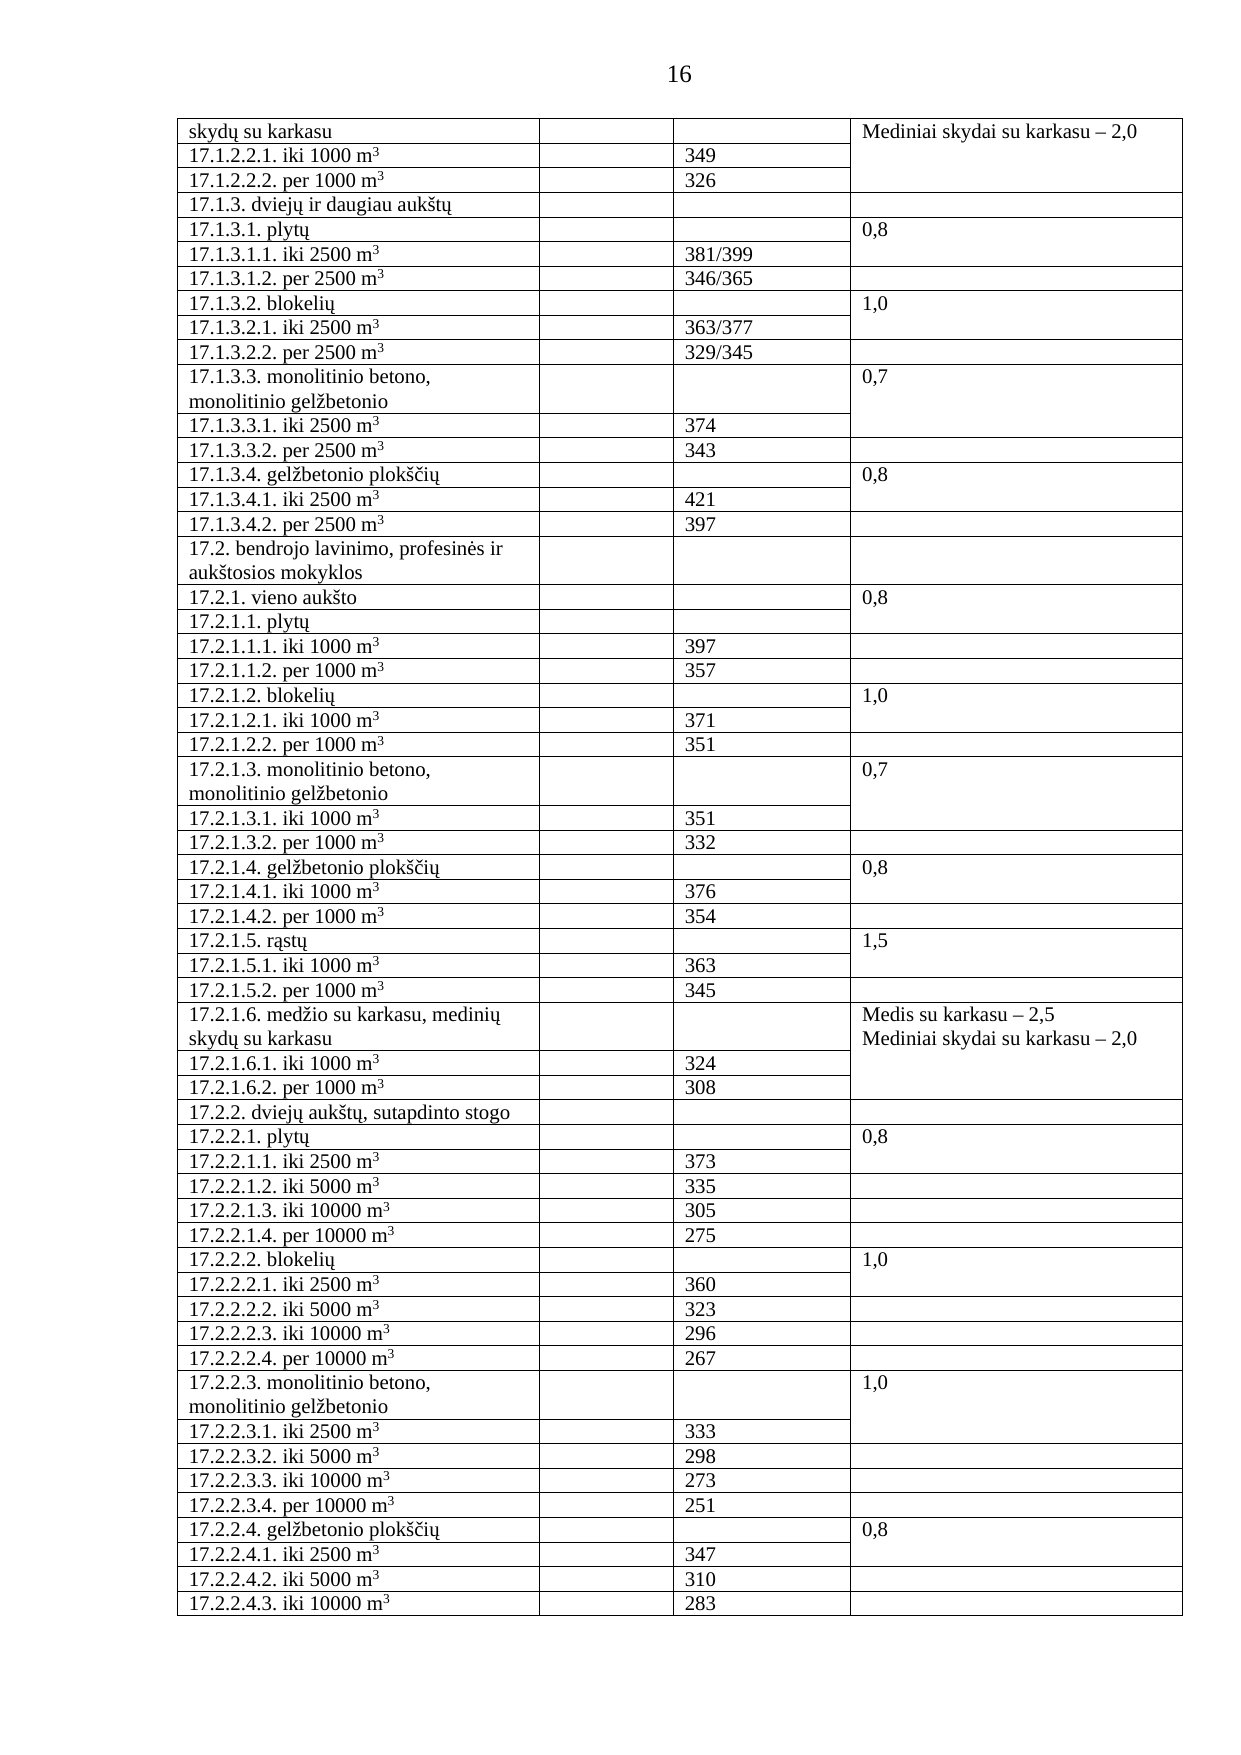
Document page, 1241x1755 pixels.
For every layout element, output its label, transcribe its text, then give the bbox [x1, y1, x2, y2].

table_cell [540, 267, 673, 290]
table_cell 17.2.1.5.2. per 1000 m3 [178, 978, 539, 1002]
table_cell [851, 978, 1182, 1002]
table_cell 17.2.2.3.3. iki 10000 m3 [178, 1469, 539, 1492]
table_cell [674, 684, 850, 707]
table_cell [851, 733, 1182, 756]
table_cell [540, 1518, 673, 1541]
table_cell 0,8 [851, 463, 1182, 511]
table_cell 351 [674, 733, 850, 756]
table_cell [851, 1493, 1182, 1517]
table_cell [540, 1248, 673, 1271]
table_cell 17.1.3.1. plytų [178, 218, 539, 241]
table_cell [540, 1346, 673, 1370]
table_cell [540, 1100, 673, 1124]
table_cell 17.2.2.3.1. iki 2500 m3 [178, 1420, 539, 1443]
table_cell [851, 1567, 1182, 1591]
table_cell [674, 1518, 850, 1541]
table_cell 17.2.1.1. plytų [178, 610, 539, 633]
table_cell 17.1.3.3.2. per 2500 m3 [178, 438, 539, 462]
table_cell [851, 193, 1182, 216]
table_cell 17.2.1.3. monolitinio betono, monolitinio gelžbetonio [178, 757, 539, 805]
table_cell 17.2.2.2.1. iki 2500 m3 [178, 1273, 539, 1296]
table_cell 17.2.2. dviejų aukštų, sutapdinto stogo [178, 1100, 539, 1124]
table_cell [674, 537, 850, 584]
table_cell 17.2.1.4.1. iki 1000 m3 [178, 880, 539, 903]
table_cell [540, 1273, 673, 1296]
table_cell 17.2.2.3.4. per 10000 m3 [178, 1493, 539, 1517]
table_cell 17.2.2.2.2. iki 5000 m3 [178, 1297, 539, 1321]
table_cell 17.1.2.2.1. iki 1000 m3 [178, 144, 539, 167]
table_cell 17.2.2.2.4. per 10000 m3 [178, 1346, 539, 1370]
table_cell 381/399 [674, 242, 850, 266]
table_cell 251 [674, 1493, 850, 1517]
table_cell [540, 193, 673, 216]
table_cell [851, 1100, 1182, 1124]
table_cell 17.2.1. vieno aukšto [178, 585, 539, 609]
table_cell 17.2.1.6.1. iki 1000 m3 [178, 1051, 539, 1075]
table_cell [540, 512, 673, 536]
table_cell 17.2.1.2. blokelių [178, 684, 539, 707]
table_cell 17.2.2.1.1. iki 2500 m3 [178, 1150, 539, 1173]
table_cell 17.1.3.2. blokelių [178, 291, 539, 315]
table_cell 17.2.2.4.1. iki 2500 m3 [178, 1543, 539, 1566]
table_cell 17.2.2.4.2. iki 5000 m3 [178, 1567, 539, 1591]
table_cell [851, 904, 1182, 928]
table_cell [674, 463, 850, 486]
table_cell 308 [674, 1076, 850, 1099]
table_cell 283 [674, 1592, 850, 1615]
table_cell [540, 1051, 673, 1075]
table_cell 17.1.3.2.1. iki 2500 m3 [178, 316, 539, 339]
table_cell 310 [674, 1567, 850, 1591]
table_cell [540, 291, 673, 315]
table_cell 17.2.2.1.2. iki 5000 m3 [178, 1174, 539, 1198]
table_cell 17.2.1.1.2. per 1000 m3 [178, 659, 539, 682]
table_cell 305 [674, 1199, 850, 1222]
table_cell 335 [674, 1174, 850, 1198]
table_cell [540, 831, 673, 854]
table_cell 17.2.1.3.2. per 1000 m3 [178, 831, 539, 854]
table_cell 17.2.2.3.2. iki 5000 m3 [178, 1444, 539, 1468]
table_cell [540, 168, 673, 192]
table_cell 17.2.2.1.4. per 10000 m3 [178, 1223, 539, 1247]
table_cell 374 [674, 414, 850, 437]
table_cell [851, 340, 1182, 364]
table_cell 397 [674, 634, 850, 658]
table_cell [674, 1248, 850, 1271]
table_cell 17.1.3.1.1. iki 2500 m3 [178, 242, 539, 266]
table_cell 17.2.2.1.3. iki 10000 m3 [178, 1199, 539, 1222]
table_cell [851, 512, 1182, 536]
table_cell 17.2.1.6.2. per 1000 m3 [178, 1076, 539, 1099]
table_cell [540, 904, 673, 928]
table_cell [674, 1100, 850, 1124]
table_cell 17.2.1.1.1. iki 1000 m3 [178, 634, 539, 658]
table_cell 421 [674, 488, 850, 511]
table_cell [540, 242, 673, 266]
table_cell 17.1.3.4.2. per 2500 m3 [178, 512, 539, 536]
table_cell [540, 1322, 673, 1345]
table_cell 373 [674, 1150, 850, 1173]
table_cell 17.1.3.3.1. iki 2500 m3 [178, 414, 539, 437]
table_cell [674, 1003, 850, 1050]
table_cell Medis su karkasu – 2,5 Mediniai skydai su karkasu – 2,0 [851, 1003, 1182, 1099]
table_cell 17.1.3. dviejų ir daugiau aukštų [178, 193, 539, 216]
table_cell [674, 1371, 850, 1418]
table_cell [851, 1297, 1182, 1321]
table_cell 17.1.3.1.2. per 2500 m3 [178, 267, 539, 290]
table_cell 1,0 [851, 1248, 1182, 1296]
table_cell [851, 1469, 1182, 1492]
table_cell 326 [674, 168, 850, 192]
table_cell 343 [674, 438, 850, 462]
table_cell [674, 757, 850, 805]
table_cell [674, 929, 850, 952]
table_cell skydų su karkasu [178, 119, 539, 143]
table_cell 0,7 [851, 365, 1182, 437]
table_cell [540, 757, 673, 805]
table_cell 17.2.2.3. monolitinio betono, monolitinio gelžbetonio [178, 1371, 539, 1418]
table_cell 273 [674, 1469, 850, 1492]
table_cell 1,0 [851, 291, 1182, 339]
table_cell 17.2.1.3.1. iki 1000 m3 [178, 806, 539, 829]
table_cell [540, 634, 673, 658]
table_cell [674, 1125, 850, 1148]
table_cell [674, 585, 850, 609]
table_cell 0,8 [851, 218, 1182, 266]
table_cell 0,7 [851, 757, 1182, 829]
table_cell 351 [674, 806, 850, 829]
table_cell [851, 1322, 1182, 1345]
table_cell [540, 1371, 673, 1418]
table_cell [540, 659, 673, 682]
table_cell 323 [674, 1297, 850, 1321]
table_cell [540, 119, 673, 143]
table_cell [540, 1469, 673, 1492]
table_cell [674, 365, 850, 413]
table_cell 332 [674, 831, 850, 854]
table_cell 0,8 [851, 1518, 1182, 1566]
table_cell 17.2.2.2. blokelių [178, 1248, 539, 1271]
table_cell 17.2.2.4. gelžbetonio plokščių [178, 1518, 539, 1541]
table_cell [540, 144, 673, 167]
table_cell 397 [674, 512, 850, 536]
table_cell [540, 880, 673, 903]
table_cell [674, 218, 850, 241]
table_cell 360 [674, 1273, 850, 1296]
table_cell 17.2.1.4.2. per 1000 m3 [178, 904, 539, 928]
table_cell [540, 316, 673, 339]
table_cell 275 [674, 1223, 850, 1247]
table_cell 17.2.1.2.1. iki 1000 m3 [178, 708, 539, 732]
table_cell 267 [674, 1346, 850, 1370]
table_cell 17.2.1.6. medžio su karkasu, medinių skydų su karkasu [178, 1003, 539, 1050]
table_cell [851, 659, 1182, 682]
table_cell [540, 733, 673, 756]
table_cell 329/345 [674, 340, 850, 364]
table_cell 17.2.2.2.3. iki 10000 m3 [178, 1322, 539, 1345]
table_cell 354 [674, 904, 850, 928]
table_cell 296 [674, 1322, 850, 1345]
table_cell [540, 463, 673, 486]
table_cell 363 [674, 954, 850, 977]
table_cell [851, 1223, 1182, 1247]
table_cell [851, 831, 1182, 854]
table_cell 346/365 [674, 267, 850, 290]
table_cell [540, 585, 673, 609]
table_cell [851, 1346, 1182, 1370]
table_cell [540, 438, 673, 462]
table_cell [540, 929, 673, 952]
table_cell 347 [674, 1543, 850, 1566]
table_cell Mediniai skydai su karkasu – 2,0 [851, 119, 1182, 192]
table_cell [540, 1076, 673, 1099]
table_cell [540, 1592, 673, 1615]
table_cell [540, 1125, 673, 1148]
table_cell [540, 340, 673, 364]
table_cell [540, 684, 673, 707]
table_cell [674, 193, 850, 216]
table_cell [540, 610, 673, 633]
table_cell 17.1.3.4. gelžbetonio plokščių [178, 463, 539, 486]
table_cell [540, 1493, 673, 1517]
table_cell [540, 1297, 673, 1321]
table_cell [674, 610, 850, 633]
table_cell [851, 1199, 1182, 1222]
table_cell [540, 978, 673, 1002]
table_cell 333 [674, 1420, 850, 1443]
table_cell 17.2.1.4. gelžbetonio plokščių [178, 855, 539, 879]
table_cell 17.2.2.1. plytų [178, 1125, 539, 1148]
table_cell [851, 267, 1182, 290]
table_cell [540, 1174, 673, 1198]
table_cell 17.2. bendrojo lavinimo, profesinės ir aukštosios mokyklos [178, 537, 539, 584]
table_cell [674, 119, 850, 143]
table_cell 17.1.3.4.1. iki 2500 m3 [178, 488, 539, 511]
table_cell [540, 1223, 673, 1247]
table_cell 324 [674, 1051, 850, 1075]
table_cell [540, 1003, 673, 1050]
table_cell [540, 1567, 673, 1591]
table_cell 17.1.3.2.2. per 2500 m3 [178, 340, 539, 364]
table_cell 298 [674, 1444, 850, 1468]
table_cell [851, 438, 1182, 462]
table_cell 371 [674, 708, 850, 732]
table_cell [540, 1444, 673, 1468]
table_cell 1,5 [851, 929, 1182, 977]
table_cell 0,8 [851, 855, 1182, 903]
table_cell 17.1.3.3. monolitinio betono, monolitinio gelžbetonio [178, 365, 539, 413]
table_cell 376 [674, 880, 850, 903]
table_cell [540, 708, 673, 732]
table_cell [540, 488, 673, 511]
table_cell 345 [674, 978, 850, 1002]
table_cell [540, 537, 673, 584]
table_cell [540, 855, 673, 879]
table_cell 0,8 [851, 1125, 1182, 1173]
table_cell 17.2.1.5.1. iki 1000 m3 [178, 954, 539, 977]
table_cell 0,8 [851, 585, 1182, 633]
table_cell [540, 954, 673, 977]
table_cell 363/377 [674, 316, 850, 339]
table_cell [674, 291, 850, 315]
table_cell 1,0 [851, 684, 1182, 732]
table_cell [851, 1592, 1182, 1615]
table_cell [540, 218, 673, 241]
table_cell 17.2.1.2.2. per 1000 m3 [178, 733, 539, 756]
table_cell 17.2.1.5. rąstų [178, 929, 539, 952]
table_cell [851, 1444, 1182, 1468]
table_cell [851, 537, 1182, 584]
table_cell [851, 634, 1182, 658]
table_cell [540, 806, 673, 829]
table_cell [540, 1150, 673, 1173]
table_cell 1,0 [851, 1371, 1182, 1443]
table_cell [851, 1174, 1182, 1198]
table_cell 357 [674, 659, 850, 682]
table_cell [540, 1420, 673, 1443]
table_cell [540, 1543, 673, 1566]
table_cell [540, 1199, 673, 1222]
table_cell 17.2.2.4.3. iki 10000 m3 [178, 1592, 539, 1615]
table_cell 349 [674, 144, 850, 167]
table_cell [540, 414, 673, 437]
table_cell 17.1.2.2.2. per 1000 m3 [178, 168, 539, 192]
table_cell [540, 365, 673, 413]
table_cell [674, 855, 850, 879]
